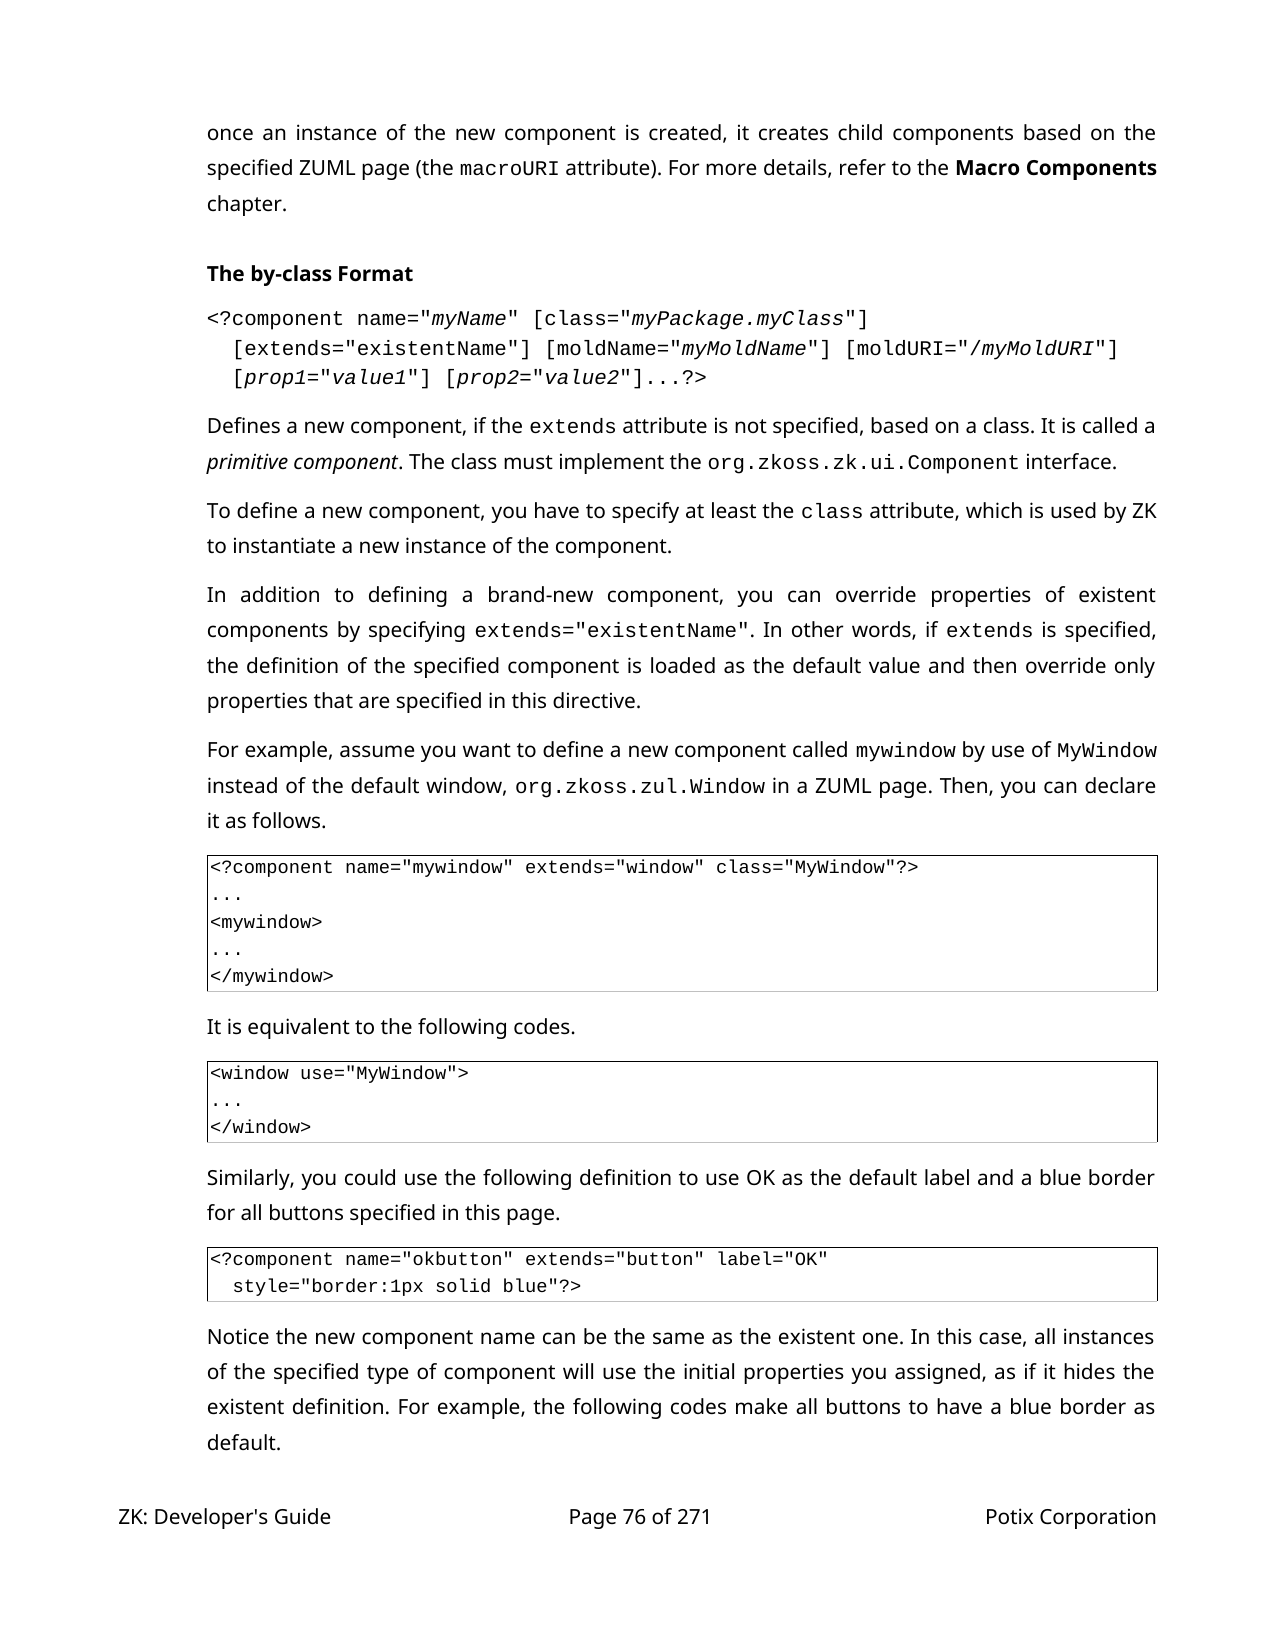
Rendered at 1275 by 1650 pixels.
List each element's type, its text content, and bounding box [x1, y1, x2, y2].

text <?component name="mywindow" extends="window" class="MyWindow"?> [208, 856, 1157, 879]
text Notice the new component name can be the same as the existent one. In this case, all instances of the specified type of component will use the initial properties you assigned, as if it hides the existent definition. For example, the following codes make all buttons to have a blue border as default. [207, 1322, 1157, 1456]
text For example, assume you want to define a new component called mywindow by use of MyWindow instead of the default window, org.zkoss.zul.Window in a ZUML page. Then, you can declare it as follows. [207, 735, 1157, 834]
text style="border:1px solid blue"?> [208, 1274, 1157, 1301]
text <window use="MyWindow"> [208, 1062, 1157, 1085]
text In addition to defining a brand-new component, you can override properties of existent components by specifying extends="existentName". In other words, if extends is specified, the definition of the specified component is loaded as the default value and then override only properties that are specified in this directive. [207, 580, 1157, 714]
text <mywindow> [208, 909, 1157, 934]
text Defines a new component, if the extends attribute is not specified, based on a class. It is called a primitive component. The class must implement the org.zkoss.zk.ui.Component interface. [207, 411, 1157, 475]
text ... [208, 882, 1157, 907]
text </mywindow> [208, 964, 1157, 991]
subtitle The by-class Format [207, 259, 1157, 288]
text <?component name="okbutton" extends="button" label="OK" [208, 1248, 1157, 1271]
text ... [208, 1088, 1157, 1112]
text It is equivalent to the following codes. [207, 1012, 1157, 1040]
text <?component name="myName" [class="myPackage.myClass"] [extends="existentName"] [moldName="myMoldName"] [moldURI="/myMoldURI"] [prop1="value1"] [prop2="value2"]...?> [207, 308, 1157, 391]
text </window> [208, 1115, 1157, 1142]
text once an instance of the new component is created, it creates child components based on the specified ZUML page (the macroURI attribute). For more details, refer to the Macro Components chapter. [207, 118, 1157, 217]
text To define a new component, you have to specify at least the class attribute, which is used by ZK to instantiate a new instance of the component. [207, 496, 1157, 560]
text ... [208, 937, 1157, 961]
text Similarly, you could use the following definition to use OK as the default label and a blue border for all buttons specified in this page. [207, 1163, 1157, 1226]
